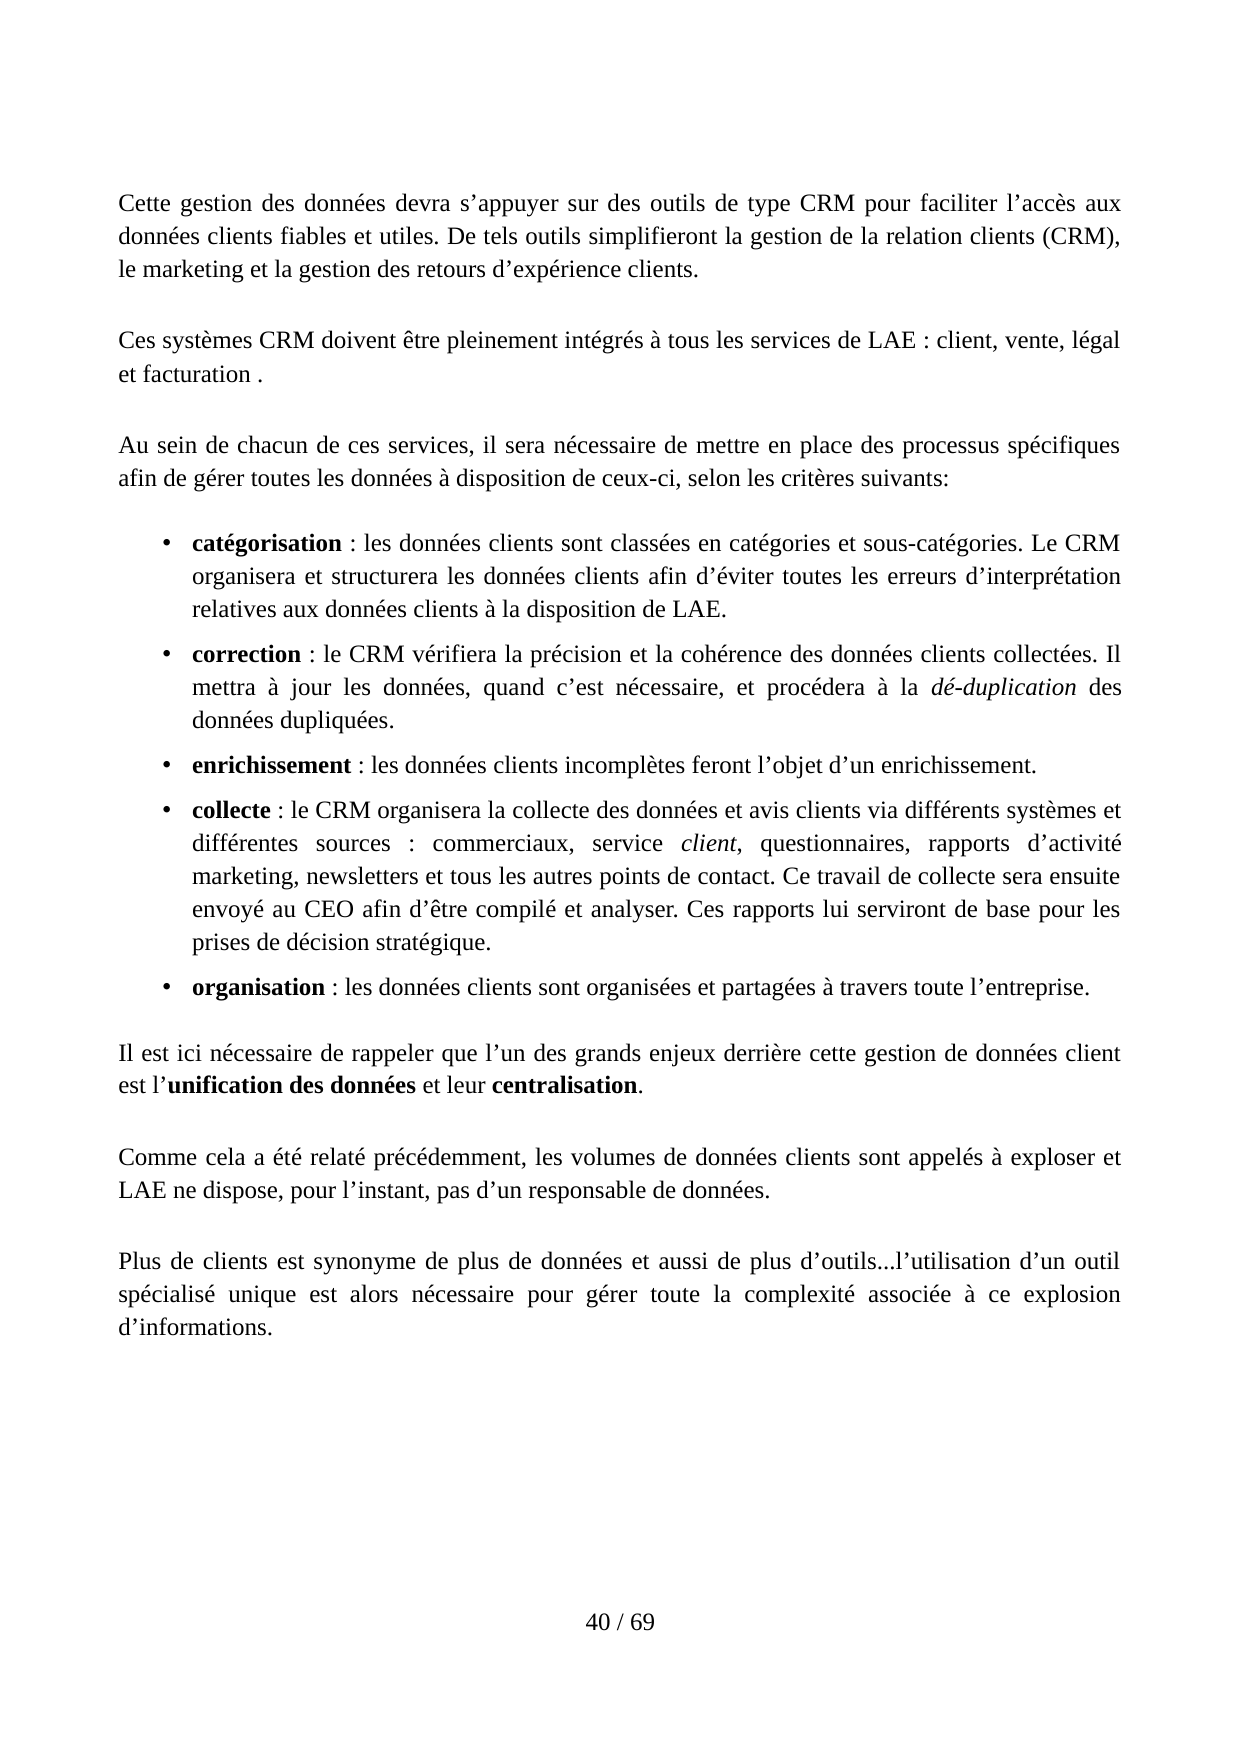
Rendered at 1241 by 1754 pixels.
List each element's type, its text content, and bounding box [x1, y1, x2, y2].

list catégorisation : les données clients sont classées en catégories et sous-catégories. Le CRM organisera et structurera les données clients afin d’éviter toutes les erreurs d’interprétation relatives aux données clients à la disposition de LAE. [162, 528, 1122, 623]
text Il est ici nécessaire de rappeler que l’un des grands enjeux derrière cette gestion de données client est l’unification des données et leur centralisation. [118, 1038, 1122, 1099]
list organisation : les données clients sont organisées et partagées à travers toute l’entreprise. [162, 972, 1122, 1001]
text Comme cela a été relaté précédemment, les volumes de données clients sont appelés à exploser et LAE ne dispose, pour l’instant, pas d’un responsable de données. [118, 1142, 1122, 1204]
text Ces systèmes CRM doivent être pleinement intégrés à tous les services de LAE : client, vente, légal et facturation . [118, 326, 1122, 387]
list enrichissement : les données clients incomplètes feront l’objet d’un enrichissement. [162, 750, 1122, 779]
list correction : le CRM vérifiera la précision et la cohérence des données clients collectées. Il mettra à jour les données, quand c’est nécessaire, et procédera à la dé-duplication des données dupliquées. [162, 639, 1122, 734]
text Plus de clients est synonyme de plus de données et aussi de plus d’outils...l’utilisation d’un outil spécialisé unique est alors nécessaire pour gérer toute la complexité associée à ce explosion d’informations. [118, 1246, 1122, 1341]
list collecte : le CRM organisera la collecte des données et avis clients via différents systèmes et différentes sources : commerciaux, service client, questionnaires, rapports d’activité marketing, newsletters et tous les autres points de contact. Ce travail de collecte sera ensuite envoyé au CEO afin d’être compilé et analyser. Ces rapports lui serviront de base pour les prises de décision stratégique. [162, 795, 1122, 956]
text Cette gestion des données devra s’appuyer sur des outils de type CRM pour faciliter l’accès aux données clients fiables et utiles. De tels outils simplifieront la gestion de la relation clients (CRM), le marketing et la gestion des retours d’expérience clients. [118, 188, 1122, 283]
text Au sein de chacun de ces services, il sera nécessaire de mettre en place des processus spécifiques afin de gérer toutes les données à disposition de ceux-ci, selon les critères suivants: [118, 430, 1122, 492]
